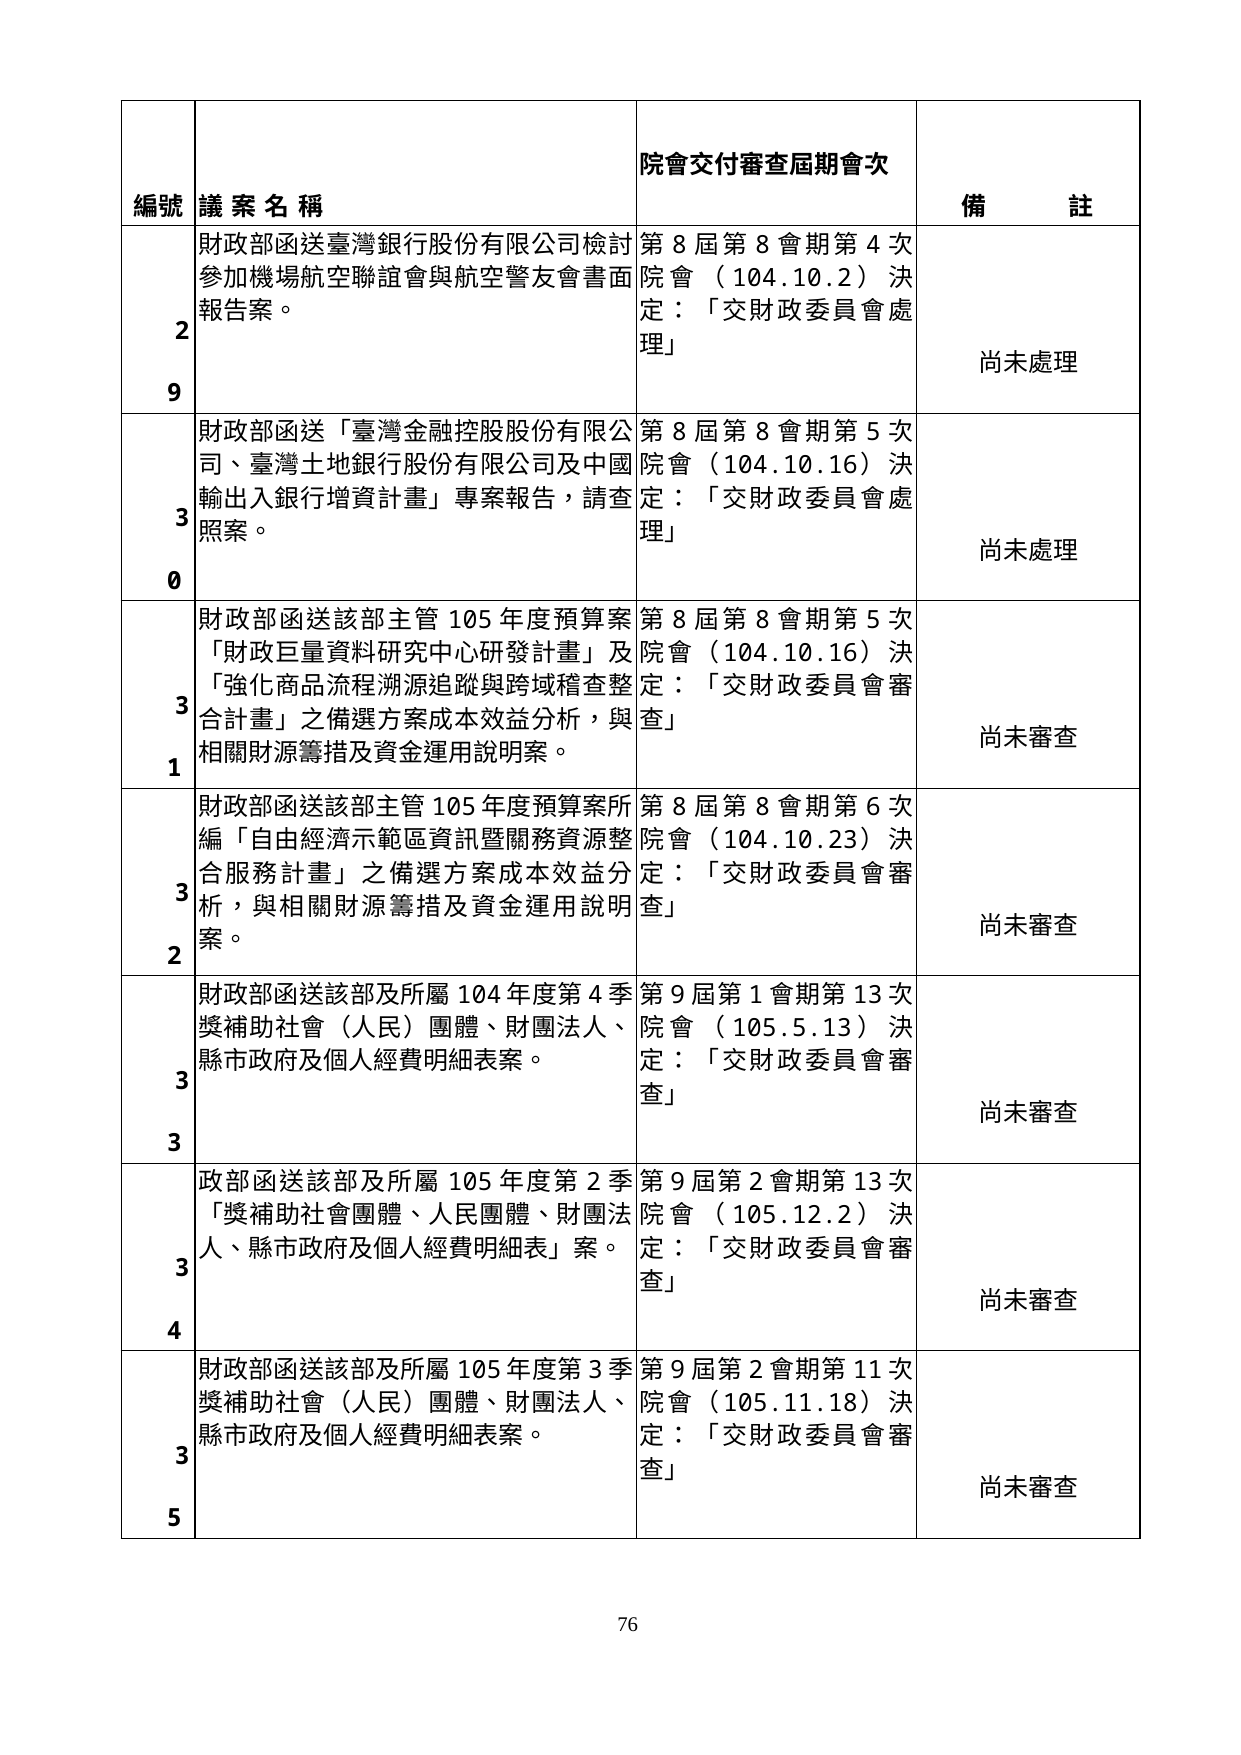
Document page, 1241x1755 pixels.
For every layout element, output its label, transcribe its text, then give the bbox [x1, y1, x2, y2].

table_cell 財政部函送臺灣銀行股份有限公司檢討參加機場航空聯誼會與航空警友會書面報告案。 [196, 226, 636, 413]
table_cell 財政部函送該部及所屬104年度第4季獎補助社會（人民）團體、財團法人、縣市政府及個人經費明細表案。 [196, 976, 636, 1163]
table_cell 第8屆第8會期第4次院會（104.10.2）決定：「交財政委員會處理」 [637, 226, 916, 413]
table_cell 尚未審查 [917, 789, 1139, 975]
table_cell 第9屆第1會期第13次院會（105.5.13）決定：「交財政委員會審查」 [637, 976, 916, 1163]
table_cell 尚未審查 [917, 1164, 1139, 1350]
table_cell 第8屆第8會期第5次院會（104.10.16）決定：「交財政委員會審查」 [637, 601, 916, 788]
table_cell 財政部函送「臺灣金融控股股份有限公司、臺灣土地銀行股份有限公司及中國輸出入銀行增資計畫」專案報告，請查照案。 [196, 414, 636, 600]
table_header 議案名稱 [196, 101, 636, 225]
table_cell 第9屆第2會期第13次院會（105.12.2）決定：「交財政委員會審查」 [637, 1164, 916, 1350]
table_header 編號 [122, 101, 194, 225]
table_cell [122, 976, 194, 1163]
table_cell 政部函送該部及所屬105年度第2季「獎補助社會團體、人民團體、財團法人、縣市政府及個人經費明細表」案。 [196, 1164, 636, 1350]
table_cell 第8屆第8會期第6次院會（104.10.23）決定：「交財政委員會審查」 [637, 789, 916, 975]
table_cell 第9屆第2會期第11次院會（105.11.18）決定：「交財政委員會審查」 [637, 1351, 916, 1538]
table_cell [122, 226, 194, 413]
table_cell 尚未處理 [917, 414, 1139, 600]
table_cell 尚未處理 [917, 226, 1139, 413]
table_cell [122, 414, 194, 600]
table_cell [122, 1351, 194, 1538]
table_header 備 註 [917, 101, 1139, 225]
table_cell 第8屆第8會期第5次院會（104.10.16）決定：「交財政委員會處理」 [637, 414, 916, 600]
table_cell 財政部函送該部及所屬105年度第3季獎補助社會（人民）團體、財團法人、縣市政府及個人經費明細表案。 [196, 1351, 636, 1538]
table_cell [122, 789, 194, 975]
table_cell 尚未審查 [917, 1351, 1139, 1538]
table_cell 尚未審查 [917, 976, 1139, 1163]
table_cell 財政部函送該部主管105年度預算案「財政巨量資料研究中心研發計畫」及「強化商品流程溯源追蹤與跨域稽查整合計畫」之備選方案成本效益分析，與相關財源籌措及資金運用說明案。 [196, 601, 636, 788]
table_header 院會交付審查屆期會次 [637, 101, 916, 225]
table_cell 尚未審查 [917, 601, 1139, 788]
table_cell [122, 601, 194, 788]
table_cell 財政部函送該部主管105年度預算案所編「自由經濟示範區資訊暨關務資源整合服務計畫」之備選方案成本效益分析，與相關財源籌措及資金運用說明案。 [196, 789, 636, 975]
table_cell [122, 1164, 194, 1350]
